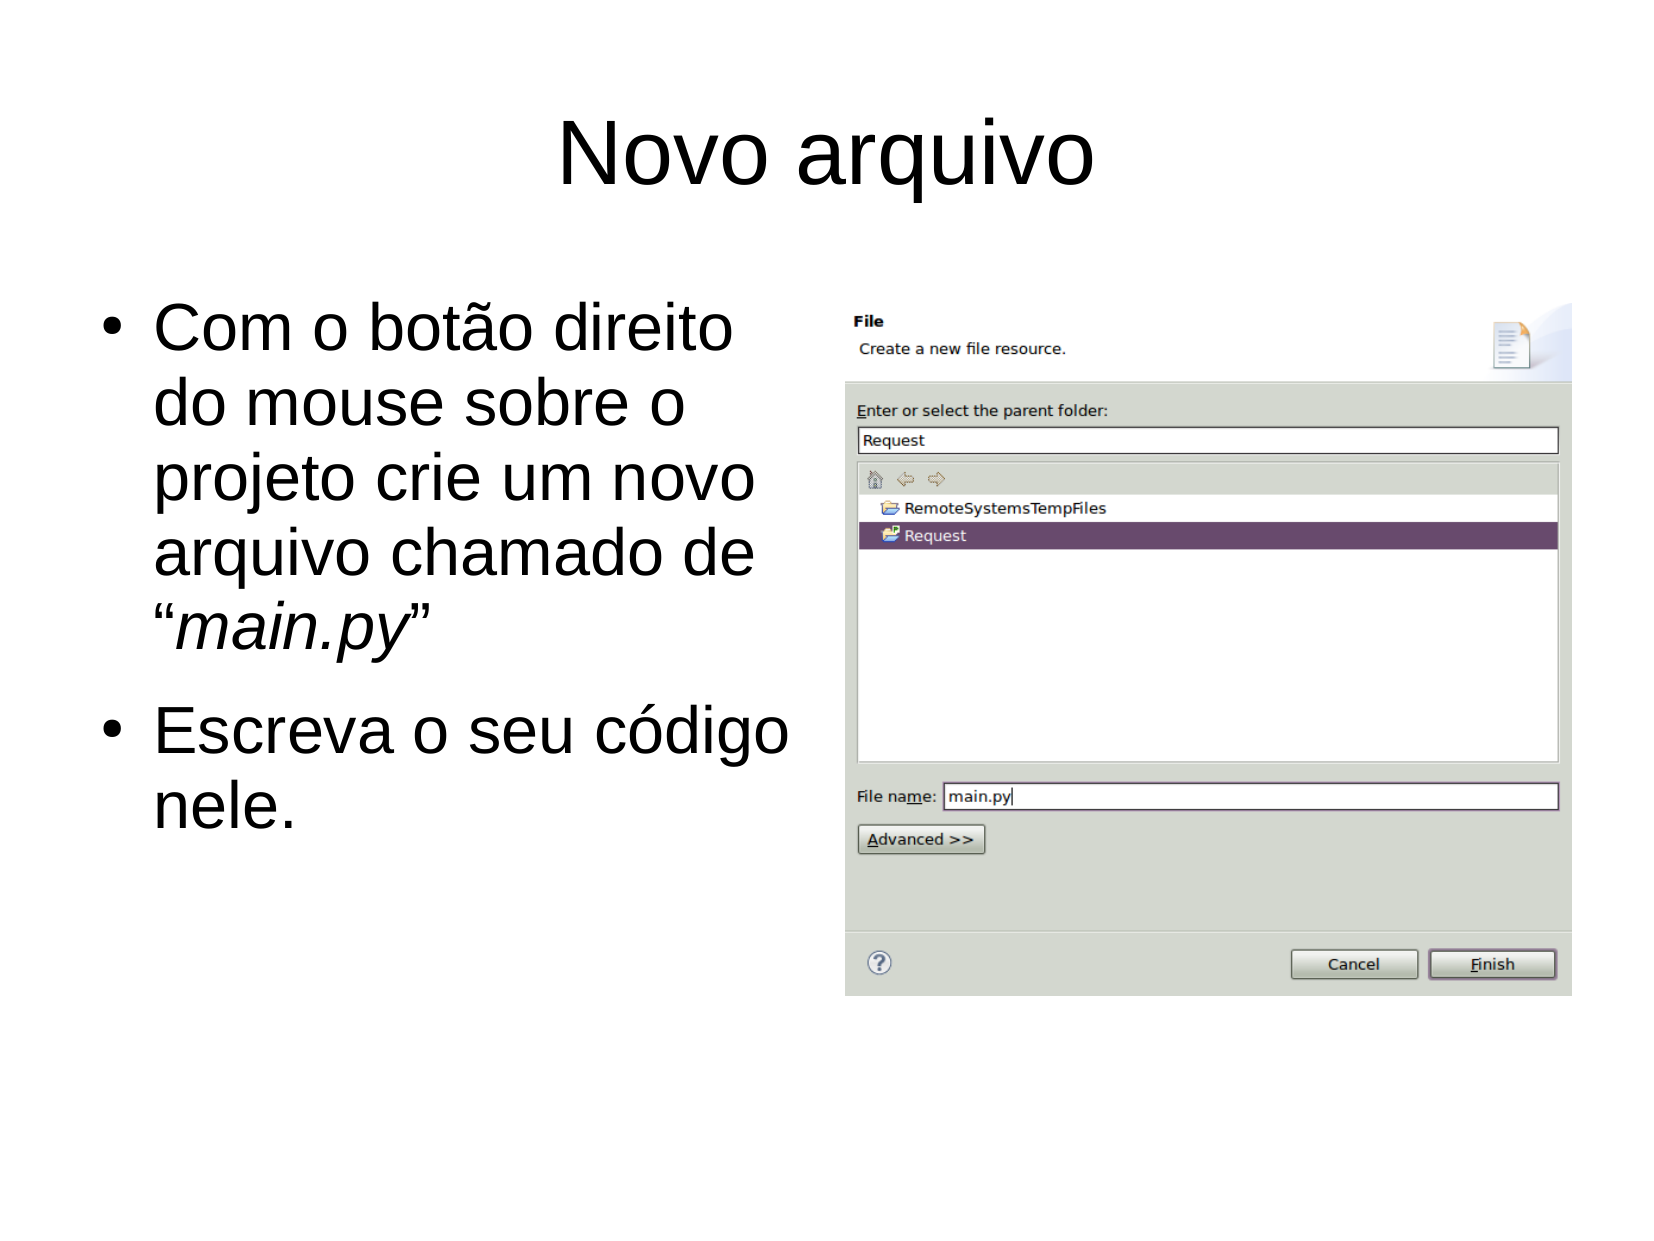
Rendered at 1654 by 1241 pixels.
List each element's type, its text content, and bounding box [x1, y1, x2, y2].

list Com o botão direito do mouse sobre o projeto crie um novo arquivo chamado de “main.py” Escreva o seu código nele. [82, 290, 809, 1010]
picture [845, 303, 1572, 996]
title Novo arquivo [82, 49, 1571, 257]
